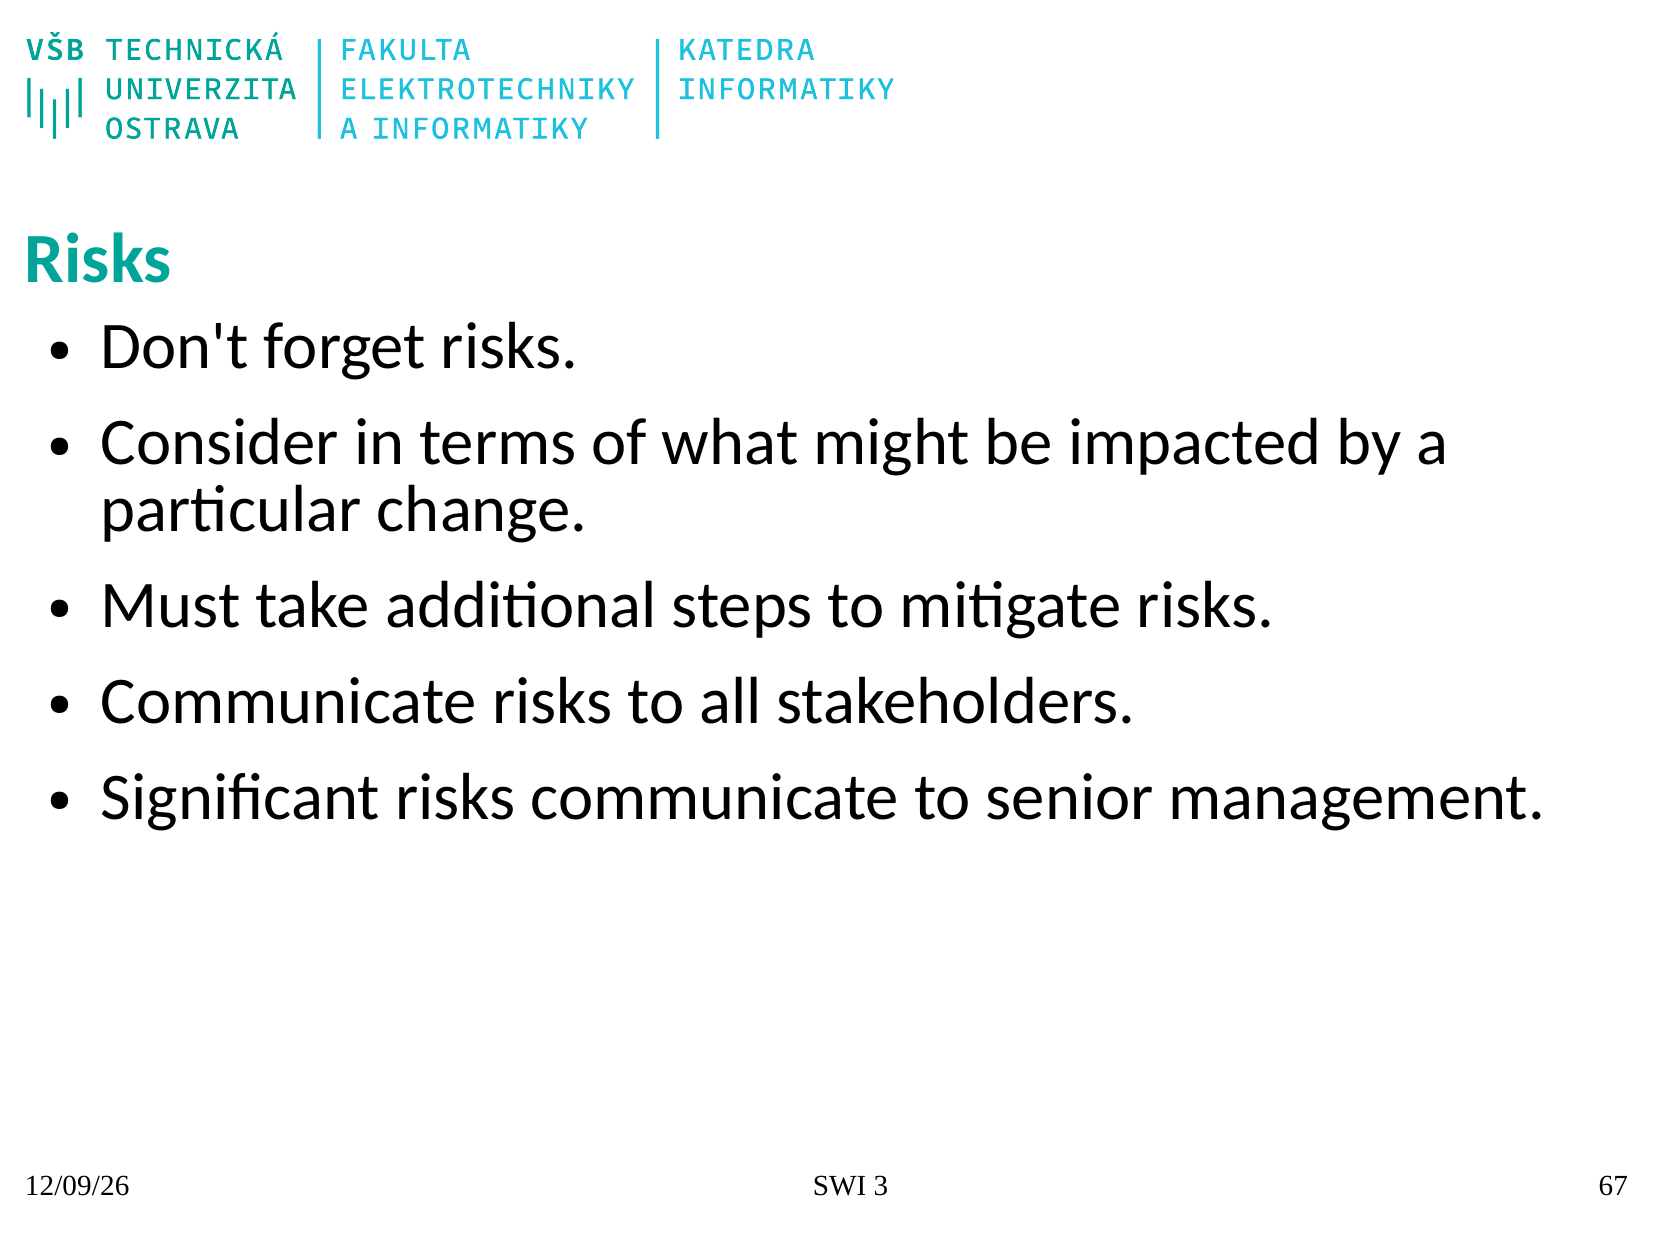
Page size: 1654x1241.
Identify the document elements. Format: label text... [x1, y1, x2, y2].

picture [26, 31, 894, 139]
title Risks [24, 169, 1629, 300]
list Don't forget risks. Consider in terms of what might be impacted by a particular change. Must take additional steps to mitigate risks. Communicate risks to all stakeholders. Significant risks communicate to senior management. [30, 318, 1629, 1146]
